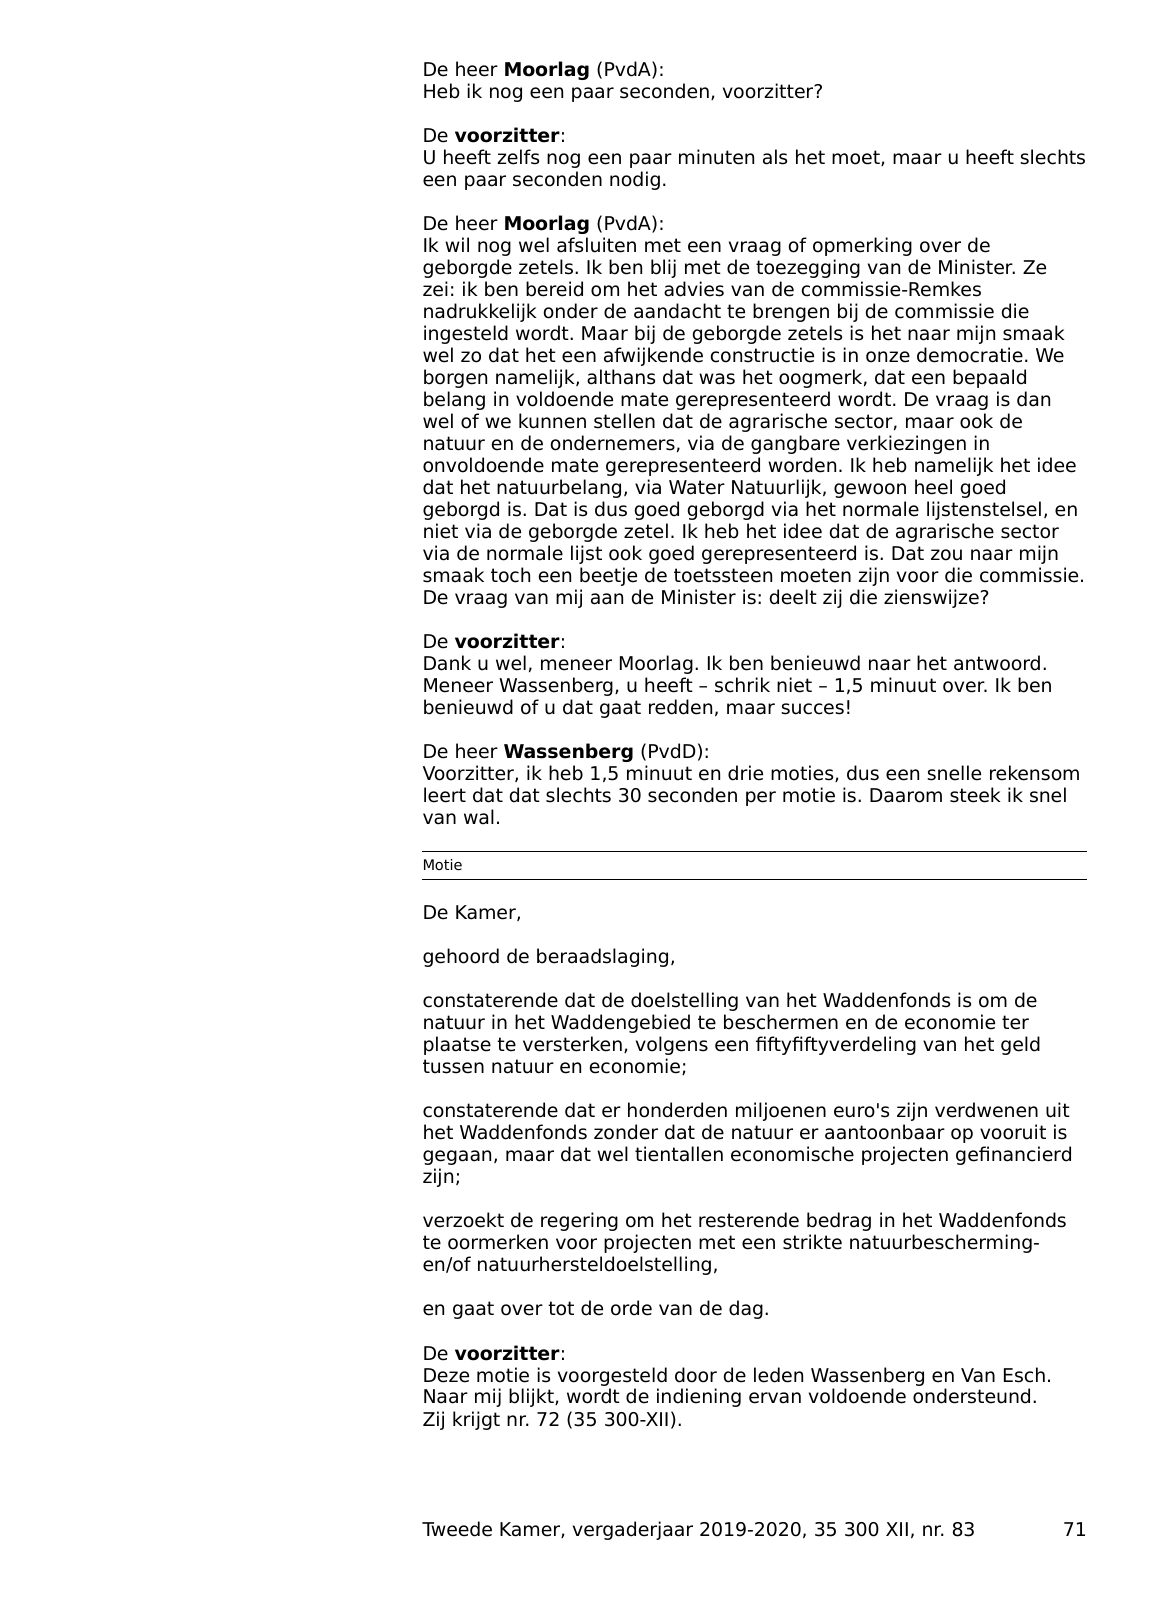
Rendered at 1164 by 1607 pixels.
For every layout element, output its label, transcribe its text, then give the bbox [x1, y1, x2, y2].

table_header Motie [422, 852, 1087, 878]
text De Kamer, [422, 902, 1087, 924]
text Meneer Wassenberg, u heeft – schrik niet – 1,5 minuut over. Ik ben benieuwd of u dat gaat redden, maar succes! [422, 675, 1087, 719]
text Dank u wel, meneer Moorlag. Ik ben benieuwd naar het antwoord. [422, 653, 1087, 675]
text Ik wil nog wel afsluiten met een vraag of opmerking over de geborgde zetels. Ik ben blij met de toezegging van de Minister. Ze zei: ik ben bereid om het advies van de commissie-Remkes nadrukkelijk onder de aandacht te brengen bij de commissie die ingesteld wordt. Maar bij de geborgde zetels is het naar mijn smaak wel zo dat het een afwijkende constructie is in onze democratie. We borgen namelijk, althans dat was het oogmerk, dat een bepaald belang in voldoende mate gerepresenteerd wordt. De vraag is dan wel of we kunnen stellen dat de agrarische sector, maar ook de natuur en de ondernemers, via de gangbare verkiezingen in onvoldoende mate gerepresenteerd worden. Ik heb namelijk het idee dat het natuurbelang, via Water Natuurlijk, gewoon heel goed geborgd is. Dat is dus goed geborgd via het normale lijstenstelsel, en niet via de geborgde zetel. Ik heb het idee dat de agrarische sector via de normale lijst ook goed gerepresenteerd is. Dat zou naar mijn smaak toch een beetje de toetssteen moeten zijn voor die commissie. De vraag van mij aan de Minister is: deelt zij die zienswijze? [422, 235, 1087, 609]
text constaterende dat er honderden miljoenen euro's zijn verdwenen uit het Waddenfonds zonder dat de natuur er aantoonbaar op vooruit is gegaan, maar dat wel tientallen economische projecten gefinancierd zijn; [422, 1100, 1087, 1188]
text Voorzitter, ik heb 1,5 minuut en drie moties, dus een snelle rekensom leert dat dat slechts 30 seconden per motie is. Daarom steek ik snel van wal. [422, 763, 1087, 829]
text verzoekt de regering om het resterende bedrag in het Waddenfonds te oormerken voor projecten met een strikte natuurbescherming- en/of natuurhersteldoelstelling, [422, 1210, 1087, 1276]
text De heer Wassenberg (PvdD): [422, 741, 1087, 763]
text gehoord de beraadslaging, [422, 946, 1087, 968]
text De voorzitter: [422, 631, 1087, 653]
text De heer Moorlag (PvdA): [422, 213, 1087, 235]
text en gaat over tot de orde van de dag. [422, 1298, 1087, 1320]
text Zij krijgt nr. 72 (35 300-XII). [422, 1408, 1087, 1430]
text Deze motie is voorgesteld door de leden Wassenberg en Van Esch. Naar mij blijkt, wordt de indiening ervan voldoende ondersteund. [422, 1364, 1087, 1408]
text Heb ik nog een paar seconden, voorzitter? [422, 81, 1087, 103]
text De voorzitter: [422, 125, 1087, 147]
text U heeft zelfs nog een paar minuten als het moet, maar u heeft slechts een paar seconden nodig. [422, 147, 1087, 191]
text constaterende dat de doelstelling van het Waddenfonds is om de natuur in het Waddengebied te beschermen en de economie ter plaatse te versterken, volgens een fiftyfiftyverdeling van het geld tussen natuur en economie; [422, 990, 1087, 1078]
text De voorzitter: [422, 1342, 1087, 1364]
text De heer Moorlag (PvdA): [422, 59, 1087, 81]
